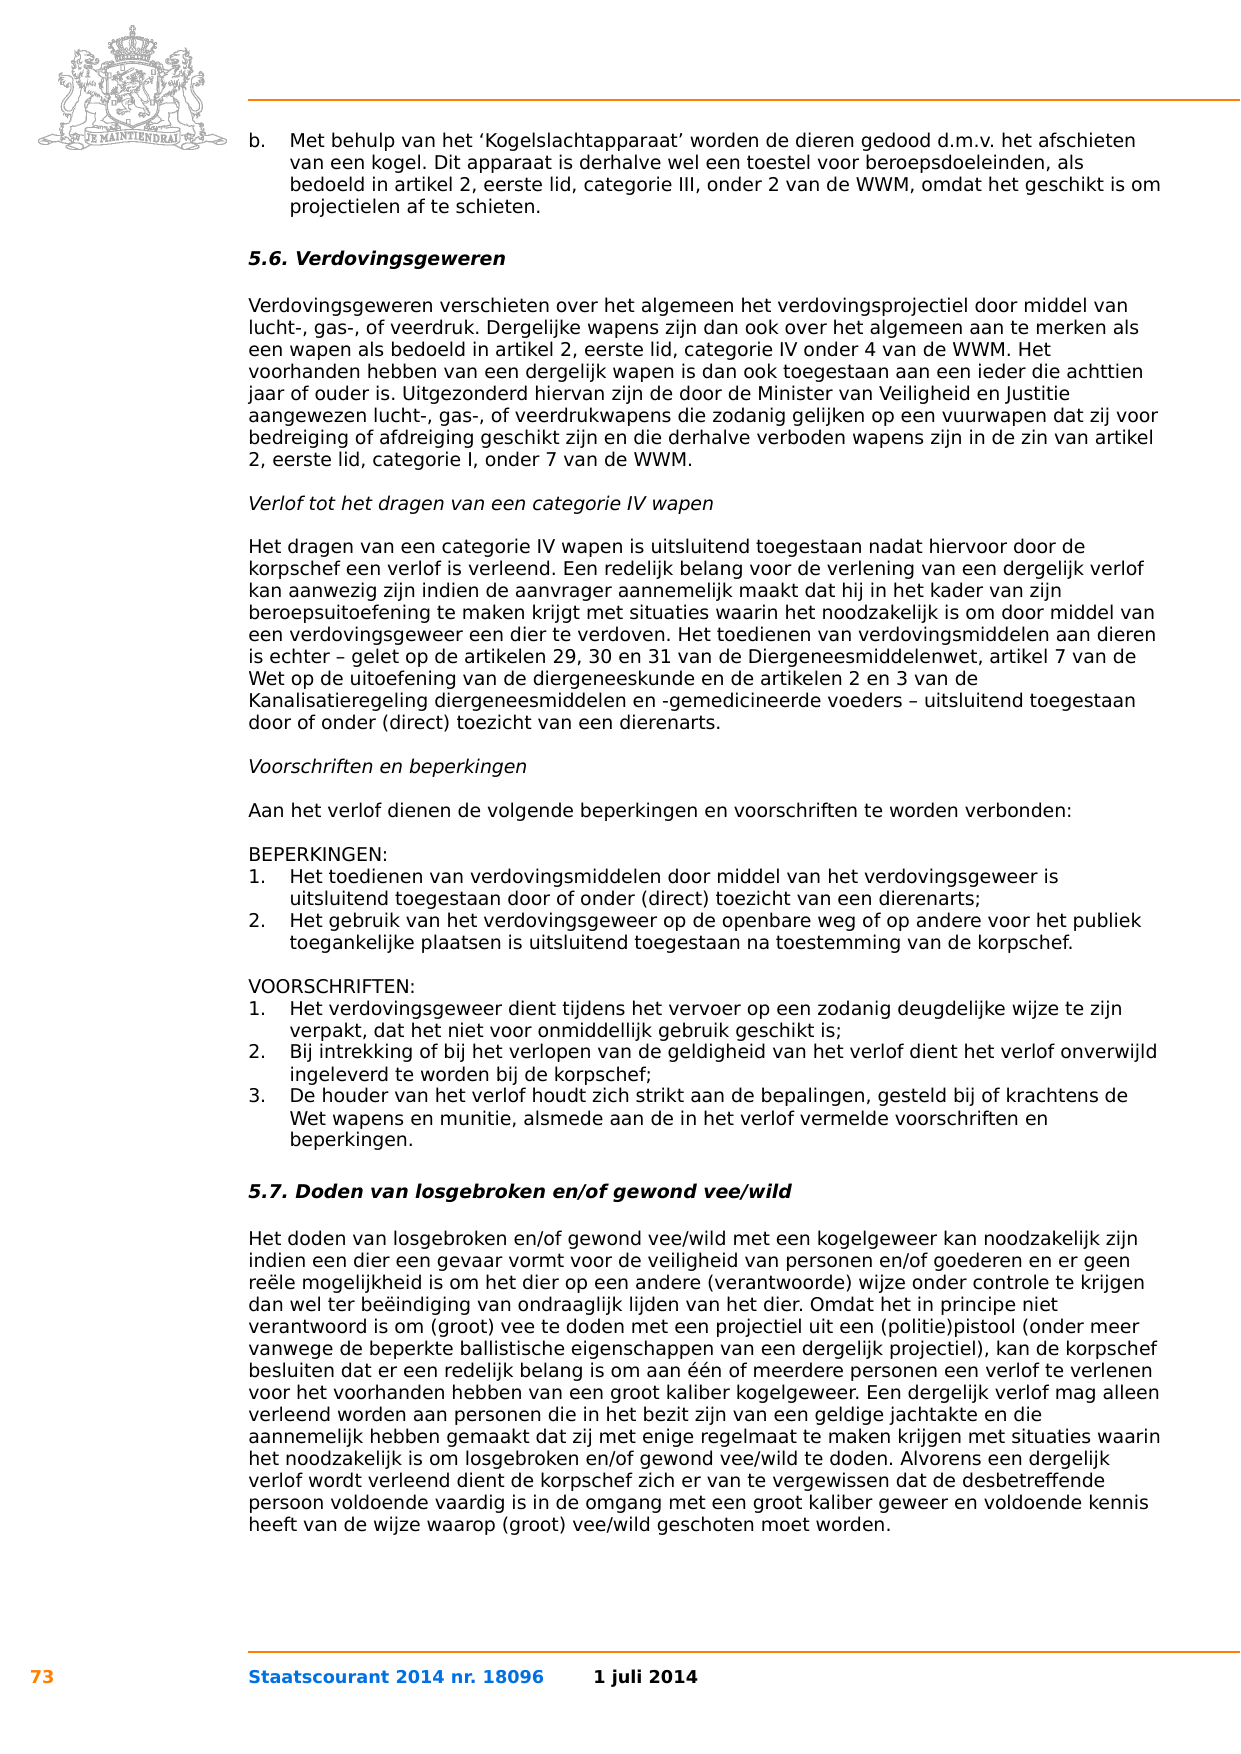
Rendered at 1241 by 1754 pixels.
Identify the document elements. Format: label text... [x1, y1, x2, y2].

text Het doden van losgebroken en/of gewond vee/wild met een kogelgeweer kan noodzakelijk zijn indien een dier een gevaar vormt voor de veiligheid van personen en/of goederen en er geen reële mogelijkheid is om het dier op een andere (verantwoorde) wijze onder controle te krijgen dan wel ter beëindiging van ondraaglijk lijden van het dier. Omdat het in principe niet verantwoord is om (groot) vee te doden met een projectiel uit een (politie)pistool (onder meer vanwege de beperkte ballistische eigenschappen van een dergelijk projectiel), kan de korpschef besluiten dat er een redelijk belang is om aan één of meerdere personen een verlof te verlenen voor het voorhanden hebben van een groot kaliber kogelgeweer. Een dergelijk verlof mag alleen verleend worden aan personen die in het bezit zijn van een geldige jachtakte en die aannemelijk hebben gemaakt dat zij met enige regelmaat te maken krijgen met situaties waarin het noodzakelijk is om losgebroken en/of gewond vee/wild te doden. Alvorens een dergelijk verlof wordt verleend dient de korpschef zich er van te vergewissen dat de desbetreffende persoon voldoende vaardig is in de omgang met een groot kaliber geweer en voldoende kennis heeft van de wijze waarop (groot) vee/wild geschoten moet worden. [248, 1228, 1163, 1536]
subtitle Voorschriften en beperkingen [248, 756, 1163, 778]
text VOORSCHRIFTEN: [248, 976, 1163, 997]
text 3. De houder van het verlof houdt zich strikt aan de bepalingen, gesteld bij of krachtens de Wet wapens en munitie, alsmede aan de in het verlof vermelde voorschriften en beperkingen. [248, 1085, 1163, 1151]
text Het dragen van een categorie IV wapen is uitsluitend toegestaan nadat hiervoor door de korpschef een verlof is verleend. Een redelijk belang voor de verlening van een dergelijk verlof kan aanwezig zijn indien de aanvrager aannemelijk maakt dat hij in het kader van zijn beroepsuitoefening te maken krijgt met situaties waarin het noodzakelijk is om door middel van een verdovingsgeweer een dier te verdoven. Het toedienen van verdovingsmiddelen aan dieren is echter – gelet op de artikelen 29, 30 en 31 van de Diergeneesmiddelenwet, artikel 7 van de Wet op de uitoefening van de diergeneeskunde en de artikelen 2 en 3 van de Kanalisatieregeling diergeneesmiddelen en -gemedicineerde voeders – uitsluitend toegestaan door of onder (direct) toezicht van een dierenarts. [248, 536, 1163, 734]
text 2. Het gebruik van het verdovingsgeweer op de openbare weg of op andere voor het publiek toegankelijke plaatsen is uitsluitend toegestaan na toestemming van de korpschef. [248, 910, 1163, 954]
text 1. Het verdovingsgeweer dient tijdens het vervoer op een zodanig deugdelijke wijze te zijn verpakt, dat het niet voor onmiddellijk gebruik geschikt is; [248, 997, 1163, 1041]
text BEPERKINGEN: [248, 844, 1163, 866]
subtitle 5.7. Doden van losgebroken en/of gewond vee/wild [248, 1181, 1163, 1203]
text Verdovingsgeweren verschieten over het algemeen het verdovingsprojectiel door middel van lucht-, gas-, of veerdruk. Dergelijke wapens zijn dan ook over het algemeen aan te merken als een wapen als bedoeld in artikel 2, eerste lid, categorie IV onder 4 van de WWM. Het voorhanden hebben van een dergelijk wapen is dan ook toegestaan aan een ieder die achttien jaar of ouder is. Uitgezonderd hiervan zijn de door de Minister van Veiligheid en Justitie aangewezen lucht-, gas-, of veerdrukwapens die zodanig gelijken op een vuurwapen dat zij voor bedreiging of afdreiging geschikt zijn en die derhalve verboden wapens zijn in de zin van artikel 2, eerste lid, categorie I, onder 7 van de WWM. [248, 295, 1163, 471]
subtitle Verlof tot het dragen van een categorie IV wapen [248, 492, 1163, 514]
text 1. Het toedienen van verdovingsmiddelen door middel van het verdovingsgeweer is uitsluitend toegestaan door of onder (direct) toezicht van een dierenarts; [248, 866, 1163, 910]
picture [38, 25, 227, 150]
text b. Met behulp van het ‘Kogelslachtapparaat’ worden de dieren gedood d.m.v. het afschieten van een kogel. Dit apparaat is derhalve wel een toestel voor beroepsdoeleinden, als bedoeld in artikel 2, eerste lid, categorie III, onder 2 van de WWM, omdat het geschikt is om projectielen af te schieten. [248, 130, 1163, 218]
subtitle 5.6. Verdovingsgeweren [248, 248, 1163, 270]
text Aan het verlof dienen de volgende beperkingen en voorschriften te worden verbonden: [248, 800, 1163, 822]
text 2. Bij intrekking of bij het verlopen van de geldigheid van het verlof dient het verlof onverwijld ingeleverd te worden bij de korpschef; [248, 1041, 1163, 1085]
